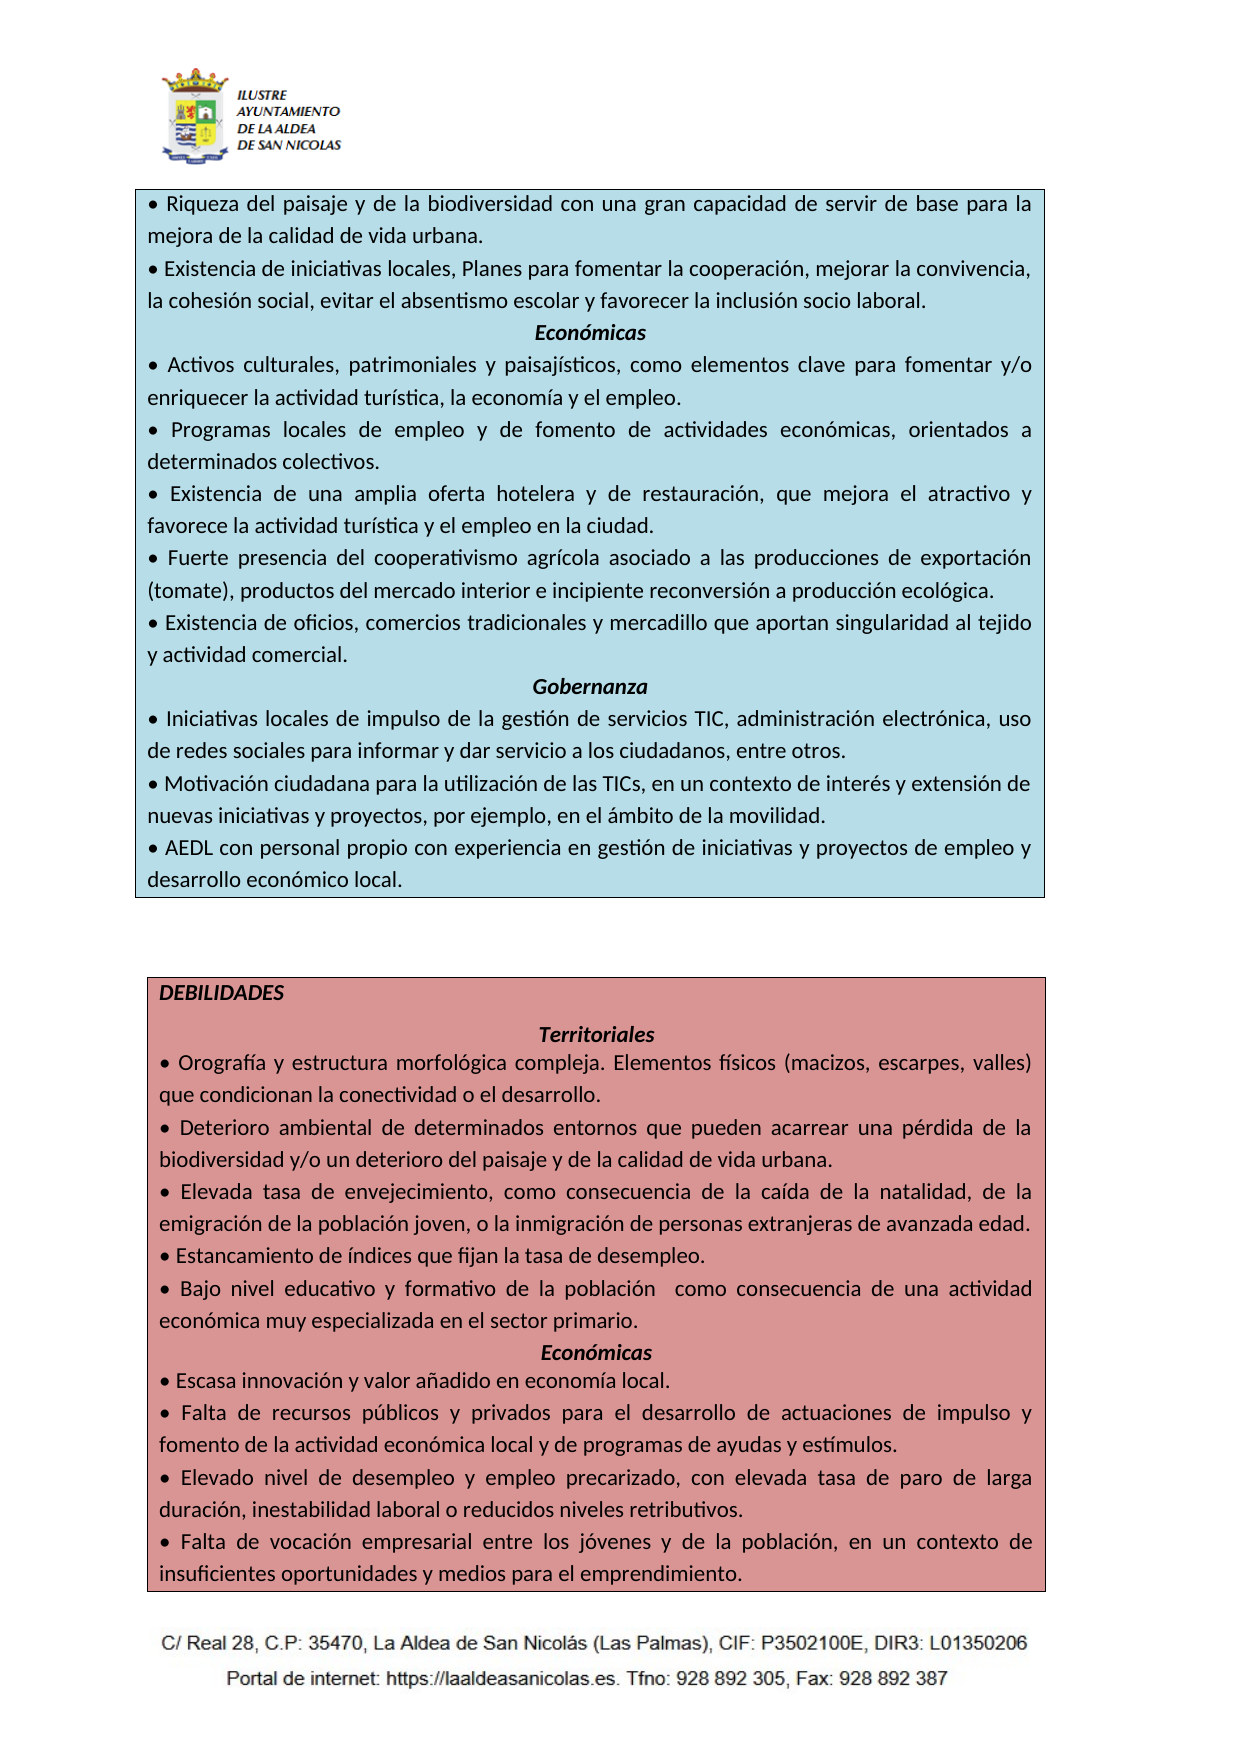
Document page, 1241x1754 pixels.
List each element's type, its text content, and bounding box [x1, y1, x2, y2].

table_header • Riqueza del paisaje y de la biodiversidad con una gran capacidad de servir de base para la mejora de la calidad de vida urbana. • Existencia de iniciativas locales, Planes para fomentar la cooperación, mejorar la convivencia, la cohesión social, evitar el absentismo escolar y favorecer la inclusión socio laboral. Económicas • Activos culturales, patrimoniales y paisajísticos, como elementos clave para fomentar y/o enriquecer la actividad turística, la economía y el empleo. • Programas locales de empleo y de fomento de actividades económicas, orientados a determinados colectivos. • Existencia de una amplia oferta hotelera y de restauración, que mejora el atractivo y favorece la actividad turística y el empleo en la ciudad. • Fuerte presencia del cooperativismo agrícola asociado a las producciones de exportación (tomate), productos del mercado interior e incipiente reconversión a producción ecológica. • Existencia de oficios, comercios tradicionales y mercadillo que aportan singularidad al tejido y actividad comercial. Gobernanza • Iniciativas locales de impulso de la gestión de servicios TIC, administración electrónica, uso de redes sociales para informar y dar servicio a los ciudadanos, entre otros. • Motivación ciudadana para la utilización de las TICs, en un contexto de interés y extensión de nuevas iniciativas y proyectos, por ejemplo, en el ámbito de la movilidad. • AEDL con personal propio con experiencia en gestión de iniciativas y proyectos de empleo y desarrollo económico local. [136, 190, 1044, 897]
table_header DEBILIDADES Territoriales • Orografía y estructura morfológica compleja. Elementos físicos (macizos, escarpes, valles) que condicionan la conectividad o el desarrollo. • Deterioro ambiental de determinados entornos que pueden acarrear una pérdida de la biodiversidad y/o un deterioro del paisaje y de la calidad de vida urbana. • Elevada tasa de envejecimiento, como consecuencia de la caída de la natalidad, de la emigración de la población joven, o la inmigración de personas extranjeras de avanzada edad. • Estancamiento de índices que fijan la tasa de desempleo. • Bajo nivel educativo y formativo de la población como consecuencia de una actividad económica muy especializada en el sector primario. Económicas • Escasa innovación y valor añadido en economía local. • Falta de recursos públicos y privados para el desarrollo de actuaciones de impulso y fomento de la actividad económica local y de programas de ayudas y estímulos. • Elevado nivel de desempleo y empleo precarizado, con elevada tasa de paro de larga duración, inestabilidad laboral o reducidos niveles retributivos. • Falta de vocación empresarial entre los jóvenes y de la población, en un contexto de insuficientes oportunidades y medios para el emprendimiento. [148, 978, 1045, 1591]
picture [149, 1627, 1034, 1694]
picture [148, 60, 357, 172]
